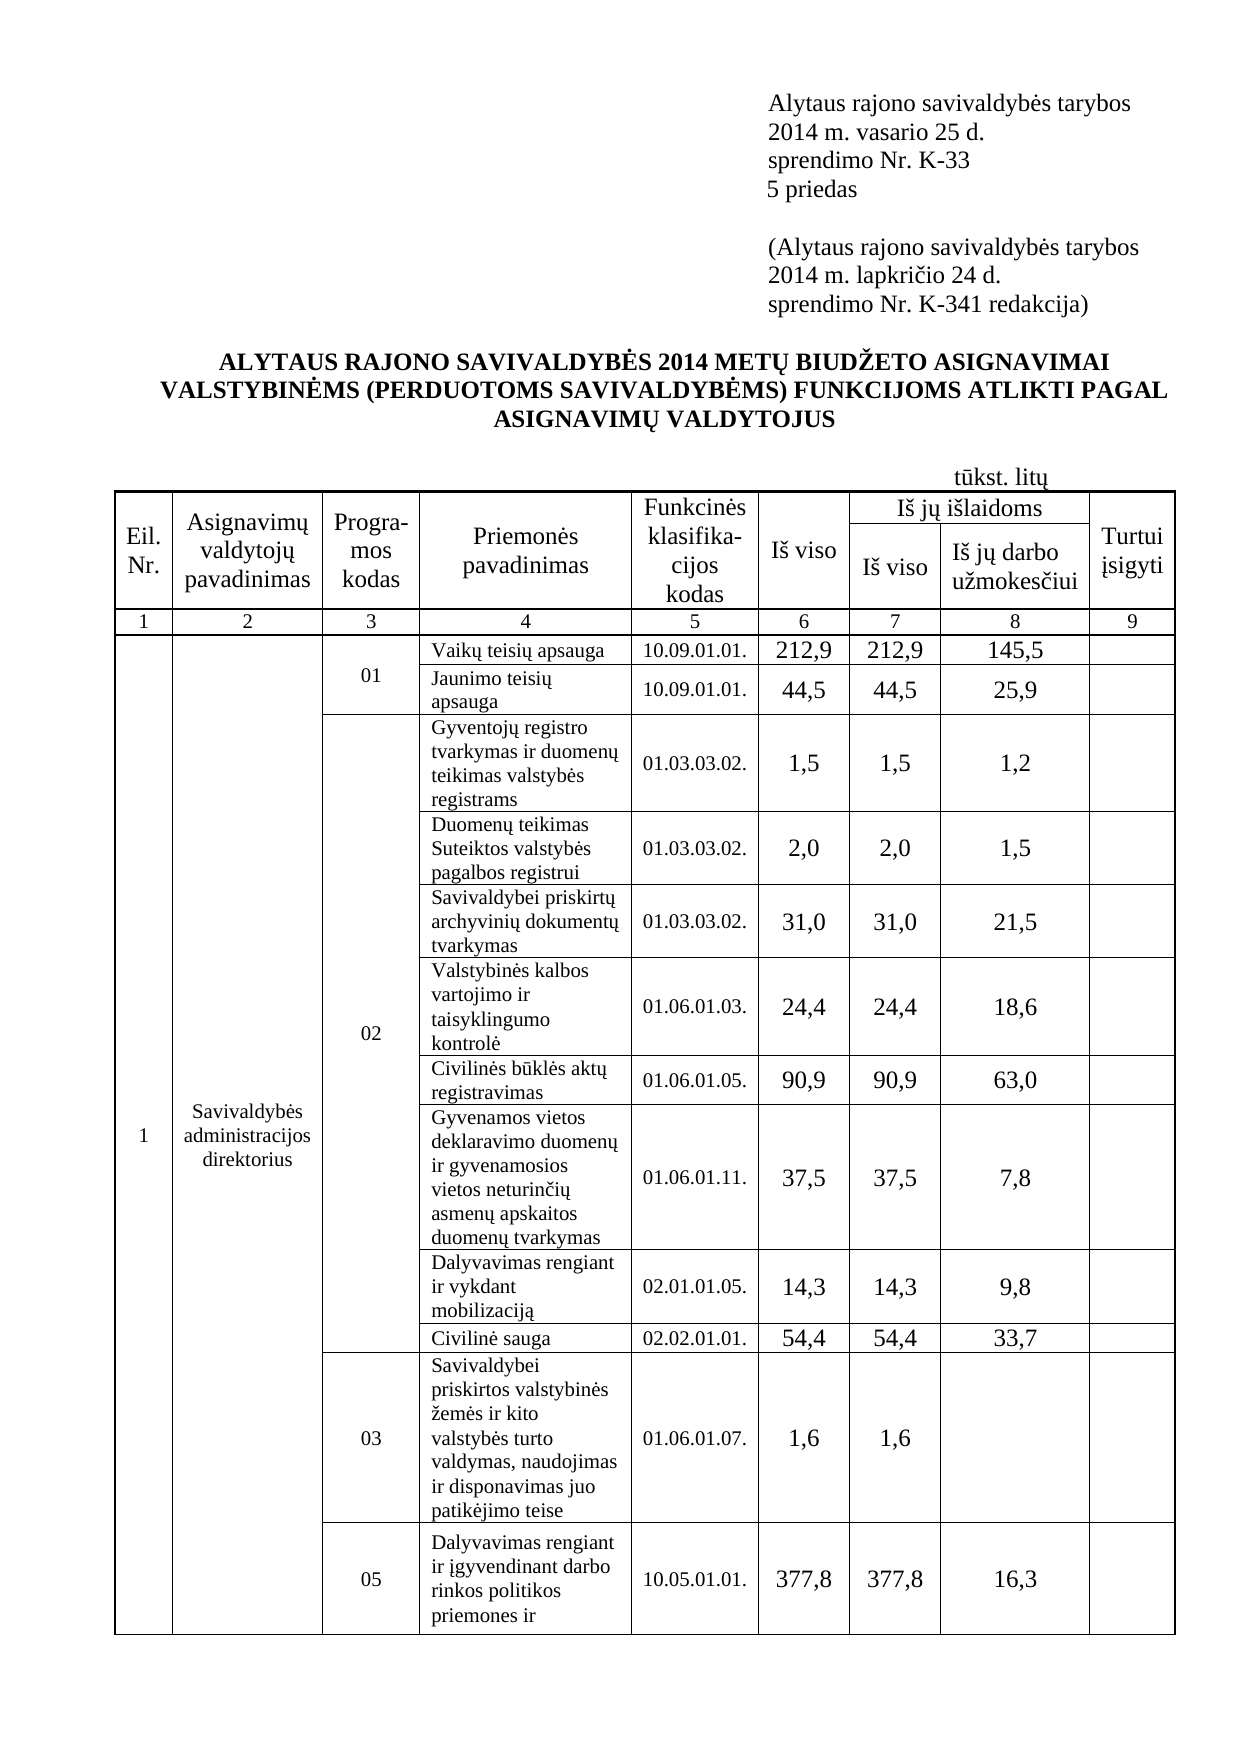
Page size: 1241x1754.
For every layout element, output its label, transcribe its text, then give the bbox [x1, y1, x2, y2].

table_cell 377,8 [850, 1523, 940, 1634]
table_cell Iš viso [850, 524, 940, 607]
table_cell 01.06.01.07. [632, 1353, 758, 1522]
table_cell 54,4 [759, 1324, 849, 1352]
table_cell Savivaldybei priskirtų archyvinių dokumentų tvarkymas [420, 885, 631, 957]
table_cell 24,4 [759, 958, 849, 1054]
table_cell 1,5 [850, 715, 940, 811]
table_cell [1090, 885, 1174, 957]
table_cell 7 [850, 610, 940, 633]
table_cell 25,9 [941, 665, 1089, 713]
table_cell 01.03.03.02. [632, 715, 758, 811]
table_cell 2,0 [759, 812, 849, 884]
table_header Progra-mos kodas [323, 493, 419, 607]
table_cell 37,5 [759, 1105, 849, 1249]
table_cell 14,3 [850, 1250, 940, 1322]
table_cell [1090, 812, 1174, 884]
table_cell Dalyvavimas rengiant ir vykdant mobilizaciją [420, 1250, 631, 1322]
table_cell Dalyvavimas rengiant ir įgyvendinant darbo rinkos politikos priemones ir [420, 1523, 631, 1634]
text ALYTAUS RAJONO SAVIVALDYBĖS 2014 METŲ BIUDŽETO ASIGNAVIMAI VALSTYBINĖMS (PERDUOTOMS SAVIVALDYBĖMS) FUNKCIJOMS ATLIKTI PAGAL ASIGNAVIMŲ VALDYTOJUS [148, 347, 1181, 433]
table_cell 54,4 [850, 1324, 940, 1352]
text (Alytaus rajono savivaldybės tarybos [148, 232, 1181, 260]
table_cell Civilinė sauga [420, 1324, 631, 1352]
table_cell 14,3 [759, 1250, 849, 1322]
text tūkst. litų [148, 462, 1181, 490]
text sprendimo Nr. K-33 [148, 145, 1181, 174]
table_cell [1090, 636, 1174, 664]
table_cell [1090, 1324, 1174, 1352]
table_cell 212,9 [850, 636, 940, 664]
table_cell 2,0 [850, 812, 940, 884]
table_cell 02.02.01.01. [632, 1324, 758, 1352]
table_cell 18,6 [941, 958, 1089, 1054]
table_cell 37,5 [850, 1105, 940, 1249]
table_header Turtui įsigyti [1090, 493, 1174, 607]
table_header Asignavimų valdytojų pavadinimas [173, 493, 322, 607]
table_cell Gyvenamos vietos deklaravimo duomenų ir gyvenamosios vietos neturinčių asmenų apskaitos duomenų tvarkymas [420, 1105, 631, 1249]
table_cell [1090, 958, 1174, 1054]
table_cell Civilinės būklės aktų registravimas [420, 1056, 631, 1104]
table_cell Savivaldybei priskirtos valstybinės žemės ir kito valstybės turto valdymas, naudojimas ir disponavimas juo patikėjimo teise [420, 1353, 631, 1522]
text 5 priedas [766, 174, 1181, 203]
table_cell 44,5 [850, 665, 940, 713]
table_cell 7,8 [941, 1105, 1089, 1249]
table_cell 3 [323, 610, 419, 633]
table_cell 01.06.01.05. [632, 1056, 758, 1104]
table_cell Savivaldybės administracijos direktorius [173, 636, 322, 1634]
table_cell 90,9 [759, 1056, 849, 1104]
table_cell 145,5 [941, 636, 1089, 664]
table_cell Jaunimo teisių apsauga [420, 665, 631, 713]
table_cell 212,9 [759, 636, 849, 664]
table_cell 01.06.01.03. [632, 958, 758, 1054]
text sprendimo Nr. K-341 redakcija) [148, 289, 1181, 318]
table_cell 8 [941, 610, 1089, 633]
table_cell 10.09.01.01. [632, 665, 758, 713]
table_cell 5 [632, 610, 758, 633]
table_cell 05 [323, 1523, 419, 1634]
text 2014 m. vasario 25 d. [148, 117, 1181, 145]
table_cell 1 [116, 610, 172, 633]
table_cell Valstybinės kalbos vartojimo ir taisyklingumo kontrolė [420, 958, 631, 1054]
table_cell 33,7 [941, 1324, 1089, 1352]
text Alytaus rajono savivaldybės tarybos [148, 88, 1181, 117]
table_header Iš viso [759, 493, 849, 607]
table_cell 01.03.03.02. [632, 885, 758, 957]
table_cell [941, 1353, 1089, 1522]
table_cell 44,5 [759, 665, 849, 713]
table_cell 10.09.01.01. [632, 636, 758, 664]
table_cell 9,8 [941, 1250, 1089, 1322]
table_cell Gyventojų registro tvarkymas ir duomenų teikimas valstybės registrams [420, 715, 631, 811]
table_cell 90,9 [850, 1056, 940, 1104]
table_cell Iš jų darbo užmokesčiui [941, 524, 1089, 607]
table_cell [1090, 1353, 1174, 1522]
table_header Iš jų išlaidoms [850, 493, 1089, 523]
table_cell 16,3 [941, 1523, 1089, 1634]
table_cell 63,0 [941, 1056, 1089, 1104]
table_cell 31,0 [850, 885, 940, 957]
table_header Priemonės pavadinimas [420, 493, 631, 607]
table_cell 10.05.01.01. [632, 1523, 758, 1634]
table_cell 377,8 [759, 1523, 849, 1634]
table_cell 9 [1090, 610, 1174, 633]
table_cell [1090, 715, 1174, 811]
table_cell 1,6 [850, 1353, 940, 1522]
table_cell 31,0 [759, 885, 849, 957]
table_cell 2 [173, 610, 322, 633]
table_cell [1090, 665, 1174, 713]
table_cell [1090, 1523, 1174, 1634]
table_cell Vaikų teisių apsauga [420, 636, 631, 664]
table_cell 6 [759, 610, 849, 633]
table_cell 1 [116, 636, 172, 1634]
table_header Funkcinės klasifika-cijos kodas [632, 493, 758, 607]
table_cell 02 [323, 715, 419, 1352]
table_cell 1,6 [759, 1353, 849, 1522]
table_cell 02.01.01.05. [632, 1250, 758, 1322]
table_cell [1090, 1056, 1174, 1104]
table_cell 01.03.03.02. [632, 812, 758, 884]
table_cell Duomenų teikimas Suteiktos valstybės pagalbos registrui [420, 812, 631, 884]
table_cell 1,5 [941, 812, 1089, 884]
table_cell 4 [420, 610, 631, 633]
table_cell 03 [323, 1353, 419, 1522]
table_cell [1090, 1250, 1174, 1322]
table_header Eil. Nr. [116, 493, 172, 607]
table_cell 01 [323, 636, 419, 713]
table_cell 1,5 [759, 715, 849, 811]
table_cell 1,2 [941, 715, 1089, 811]
text 2014 m. lapkričio 24 d. [148, 260, 1181, 289]
table_cell 24,4 [850, 958, 940, 1054]
table_cell [1090, 1105, 1174, 1249]
table_cell 01.06.01.11. [632, 1105, 758, 1249]
table_cell 21,5 [941, 885, 1089, 957]
